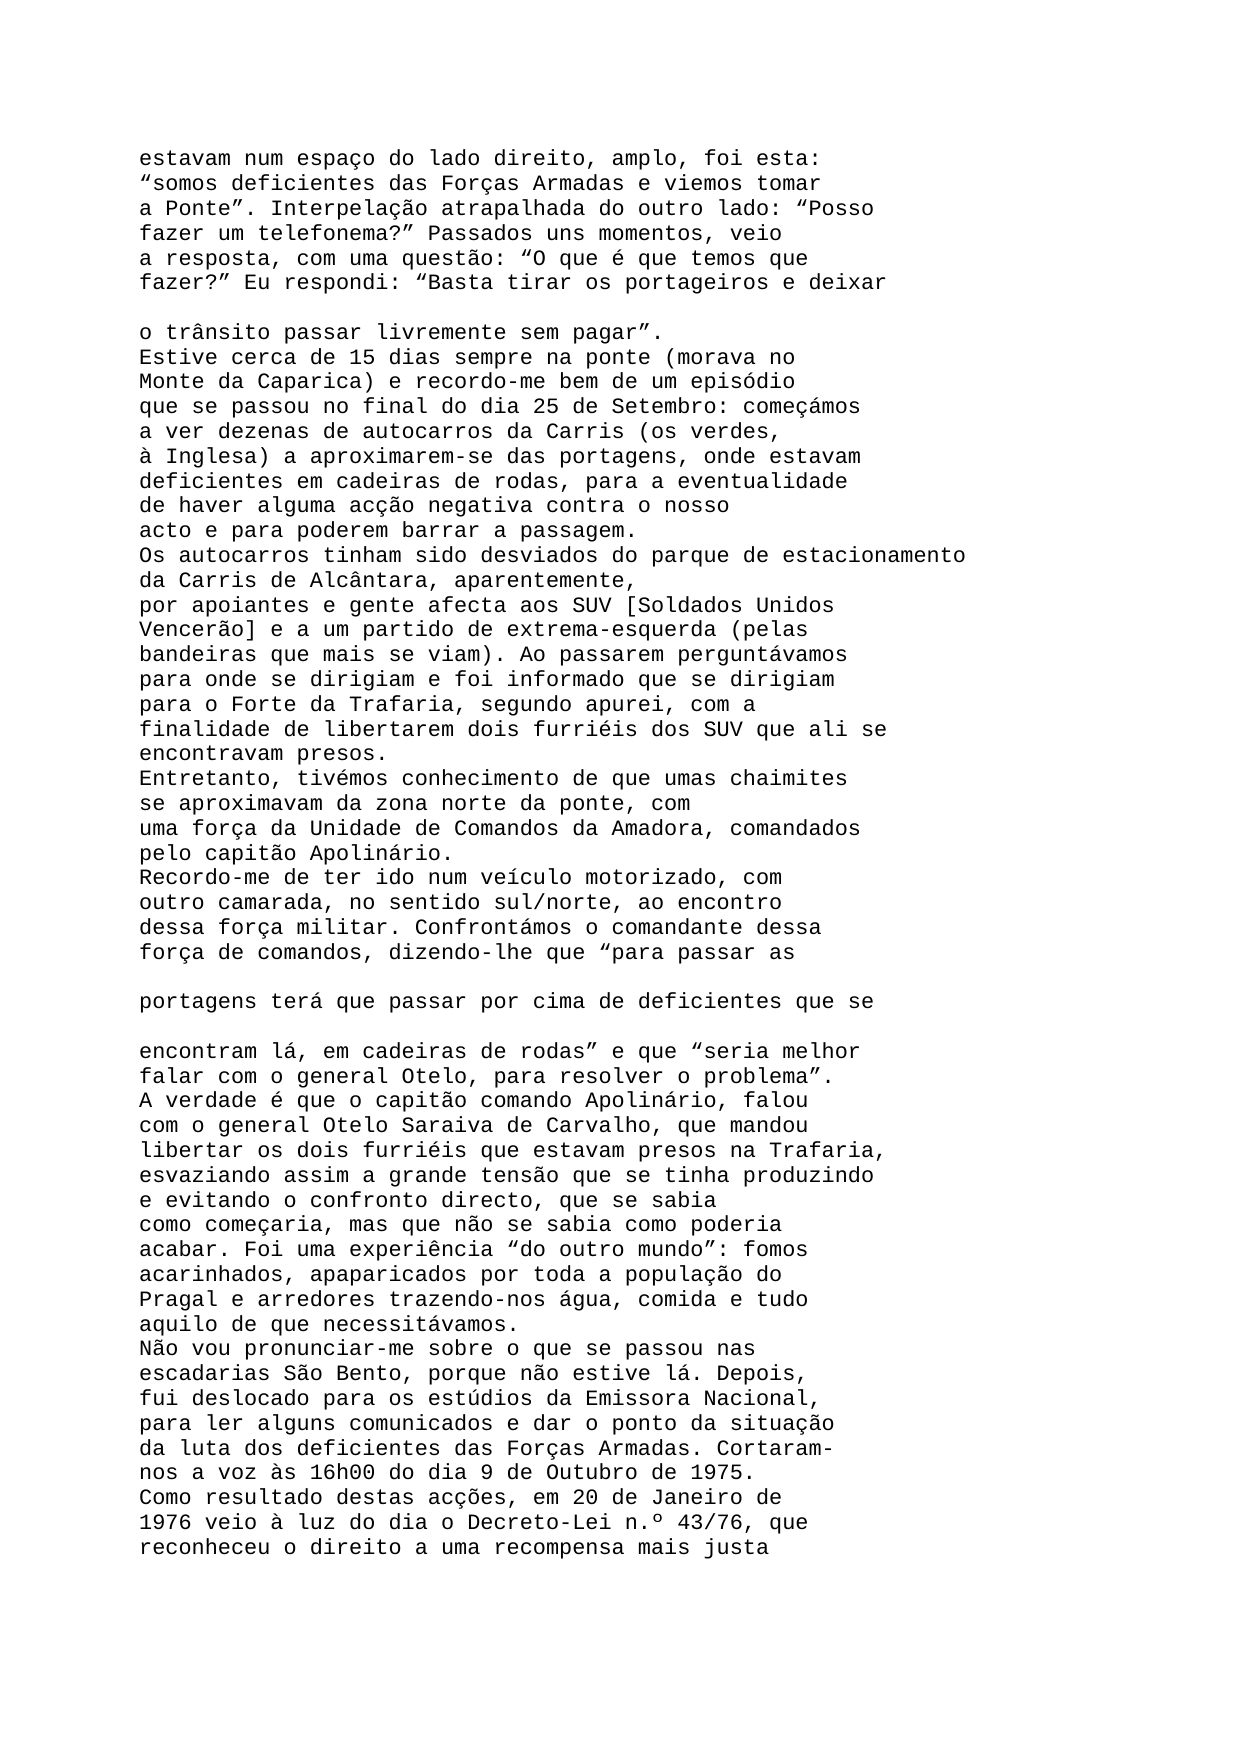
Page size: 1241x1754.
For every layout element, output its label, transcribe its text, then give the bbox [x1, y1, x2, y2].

text A verdade é que o capitão comando Apolinário, falou [139, 1090, 1101, 1114]
text Estive cerca de 15 dias sempre na ponte (morava no [139, 346, 1101, 371]
text bandeiras que mais se viam). Ao passarem perguntávamos [139, 643, 1101, 668]
text com o general Otelo Saraiva de Carvalho, que mandou [139, 1114, 1101, 1139]
text como começaria, mas que não se sabia como poderia [139, 1214, 1101, 1238]
text da luta dos deficientes das Forças Armadas. Cortaram- [139, 1437, 1101, 1462]
text se aproximavam da zona norte da ponte, com [139, 792, 1101, 817]
text pelo capitão Apolinário. [139, 842, 1101, 867]
text estavam num espaço do lado direito, amplo, foi esta: [139, 148, 1101, 172]
text para onde se dirigiam e foi informado que se dirigiam [139, 668, 1101, 693]
text esvaziando assim a grande tensão que se tinha produzindo [139, 1164, 1101, 1189]
text escadarias São Bento, porque não estive lá. Depois, [139, 1362, 1101, 1387]
text Como resultado destas acções, em 20 de Janeiro de [139, 1486, 1101, 1511]
text Pragal e arredores trazendo-nos água, comida e tudo [139, 1288, 1101, 1313]
text a resposta, com uma questão: “O que é que temos que [139, 247, 1101, 272]
text Os autocarros tinham sido desviados do parque de estacionamento [139, 544, 1101, 569]
text a Ponte”. Interpelação atrapalhada do outro lado: “Posso [139, 197, 1101, 222]
text encontram lá, em cadeiras de rodas” e que “seria melhor [139, 1040, 1101, 1065]
text de haver alguma acção negativa contra o nosso [139, 495, 1101, 519]
text e evitando o confronto directo, que se sabia [139, 1189, 1101, 1214]
text portagens terá que passar por cima de deficientes que se [139, 991, 1101, 1015]
text a ver dezenas de autocarros da Carris (os verdes, [139, 420, 1101, 445]
text reconheceu o direito a uma recompensa mais justa [139, 1536, 1101, 1561]
text para ler alguns comunicados e dar o ponto da situação [139, 1412, 1101, 1437]
text 1976 veio à luz do dia o Decreto-Lei n.º 43/76, que [139, 1511, 1101, 1536]
text outro camarada, no sentido sul/norte, ao encontro [139, 891, 1101, 916]
text falar com o general Otelo, para resolver o problema”. [139, 1065, 1101, 1090]
text encontravam presos. [139, 743, 1101, 767]
text uma força da Unidade de Comandos da Amadora, comandados [139, 817, 1101, 842]
text acarinhados, apaparicados por toda a população do [139, 1263, 1101, 1288]
text fui deslocado para os estúdios da Emissora Nacional, [139, 1387, 1101, 1412]
text à Inglesa) a aproximarem-se das portagens, onde estavam [139, 445, 1101, 470]
text Recordo-me de ter ido num veículo motorizado, com [139, 867, 1101, 891]
text fazer?” Eu respondi: “Basta tirar os portageiros e deixar [139, 272, 1101, 296]
text o trânsito passar livremente sem pagar”. [139, 321, 1101, 346]
text deficientes em cadeiras de rodas, para a eventualidade [139, 470, 1101, 495]
text nos a voz às 16h00 do dia 9 de Outubro de 1975. [139, 1462, 1101, 1486]
text libertar os dois furriéis que estavam presos na Trafaria, [139, 1139, 1101, 1164]
text finalidade de libertarem dois furriéis dos SUV que ali se [139, 718, 1101, 743]
text da Carris de Alcântara, aparentemente, [139, 569, 1101, 594]
text acabar. Foi uma experiência “do outro mundo”: fomos [139, 1238, 1101, 1263]
text Vencerão] e a um partido de extrema-esquerda (pelas [139, 619, 1101, 643]
text acto e para poderem barrar a passagem. [139, 519, 1101, 544]
text força de comandos, dizendo-lhe que “para passar as [139, 941, 1101, 966]
text para o Forte da Trafaria, segundo apurei, com a [139, 693, 1101, 718]
text dessa força militar. Confrontámos o comandante dessa [139, 916, 1101, 941]
text aquilo de que necessitávamos. [139, 1313, 1101, 1338]
text Monte da Caparica) e recordo-me bem de um episódio [139, 371, 1101, 396]
text fazer um telefonema?” Passados uns momentos, veio [139, 222, 1101, 247]
text “somos deficientes das Forças Armadas e viemos tomar [139, 172, 1101, 197]
text Não vou pronunciar-me sobre o que se passou nas [139, 1338, 1101, 1362]
text por apoiantes e gente afecta aos SUV [Soldados Unidos [139, 594, 1101, 619]
text Entretanto, tivémos conhecimento de que umas chaimites [139, 767, 1101, 792]
text que se passou no final do dia 25 de Setembro: começámos [139, 396, 1101, 420]
